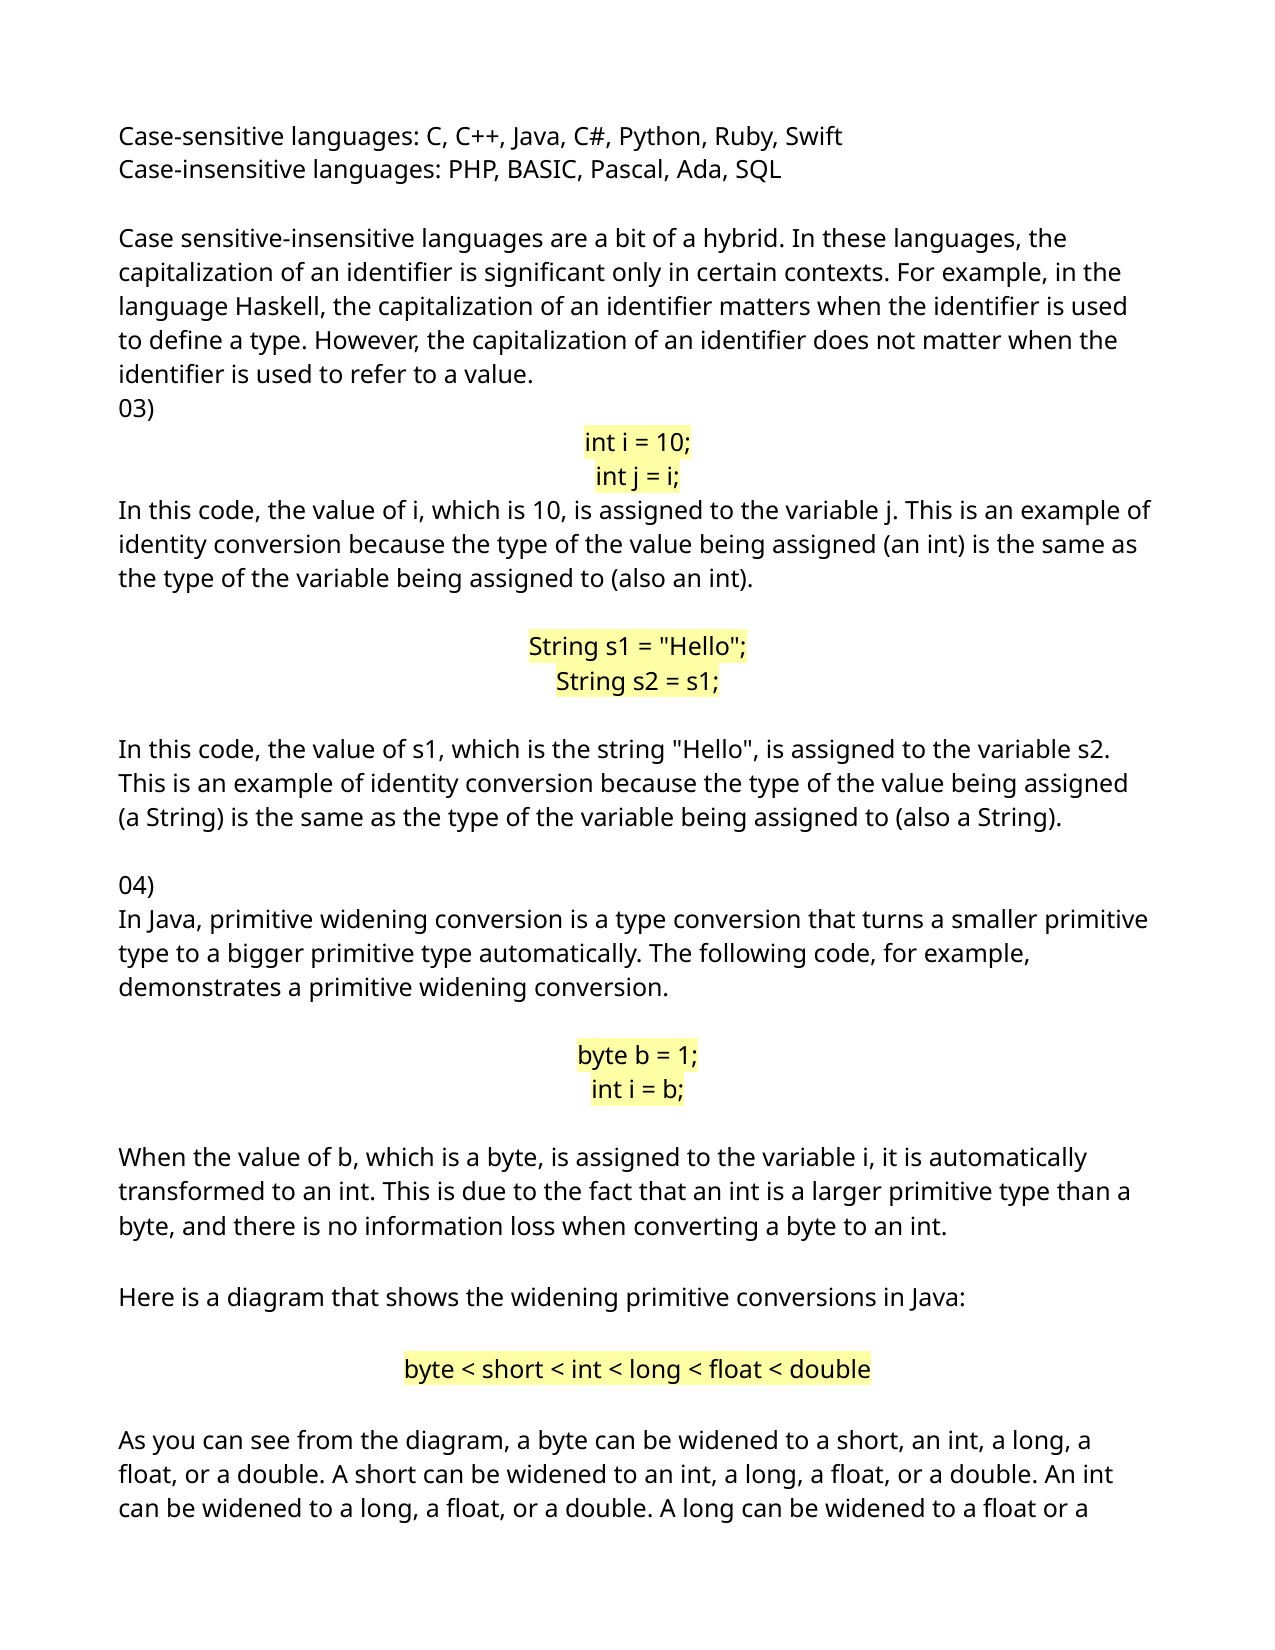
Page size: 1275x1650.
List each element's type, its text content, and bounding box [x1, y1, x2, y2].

text byte b = 1; [118, 1038, 1157, 1072]
text As you can see from the diagram, a byte can be widened to a short, an int, a long, a float, or a double. A short can be widened to an int, a long, a float, or a double. An int can be widened to a long, a float, or a double. A long can be widened to a float or a [118, 1423, 1157, 1525]
text In Java, primitive widening conversion is a type conversion that turns a smaller primitive type to a bigger primitive type automatically. The following code, for example, demonstrates a primitive widening conversion. [118, 902, 1157, 1004]
text 03) [118, 391, 1157, 425]
text int i = 10; [118, 425, 1157, 459]
text In this code, the value of s1, which is the string "Hello", is assigned to the variable s2. This is an example of identity conversion because the type of the value being assigned (a String) is the same as the type of the variable being assigned to (also a String). [118, 731, 1157, 833]
text byte < short < int < long < float < double [118, 1351, 1157, 1385]
text String s2 = s1; [118, 663, 1157, 697]
text String s1 = "Hello"; [118, 629, 1157, 663]
text int j = i; [118, 459, 1157, 493]
text int i = b; [118, 1072, 1157, 1106]
text In this code, the value of i, which is 10, is assigned to the variable j. This is an example of identity conversion because the type of the value being assigned (an int) is the same as the type of the variable being assigned to (also an int). [118, 493, 1157, 595]
text Case sensitive-insensitive languages are a bit of a hybrid. In these languages, the capitalization of an identifier is significant only in certain contexts. For example, in the language Haskell, the capitalization of an identifier matters when the identifier is used to define a type. However, the capitalization of an identifier does not matter when the identifier is used to refer to a value. [118, 220, 1157, 391]
text 04) [118, 867, 1157, 902]
text When the value of b, which is a byte, is assigned to the variable i, it is automatically transformed to an int. This is due to the fact that an int is a larger primitive type than a byte, and there is no information loss when converting a byte to an int. [118, 1140, 1157, 1242]
text Here is a diagram that shows the widening primitive conversions in Java: [118, 1280, 1157, 1314]
text Case-sensitive languages: C, C++, Java, C#, Python, Ruby, Swift [118, 118, 1157, 152]
text Case-insensitive languages: PHP, BASIC, Pascal, Ada, SQL [118, 152, 1157, 186]
